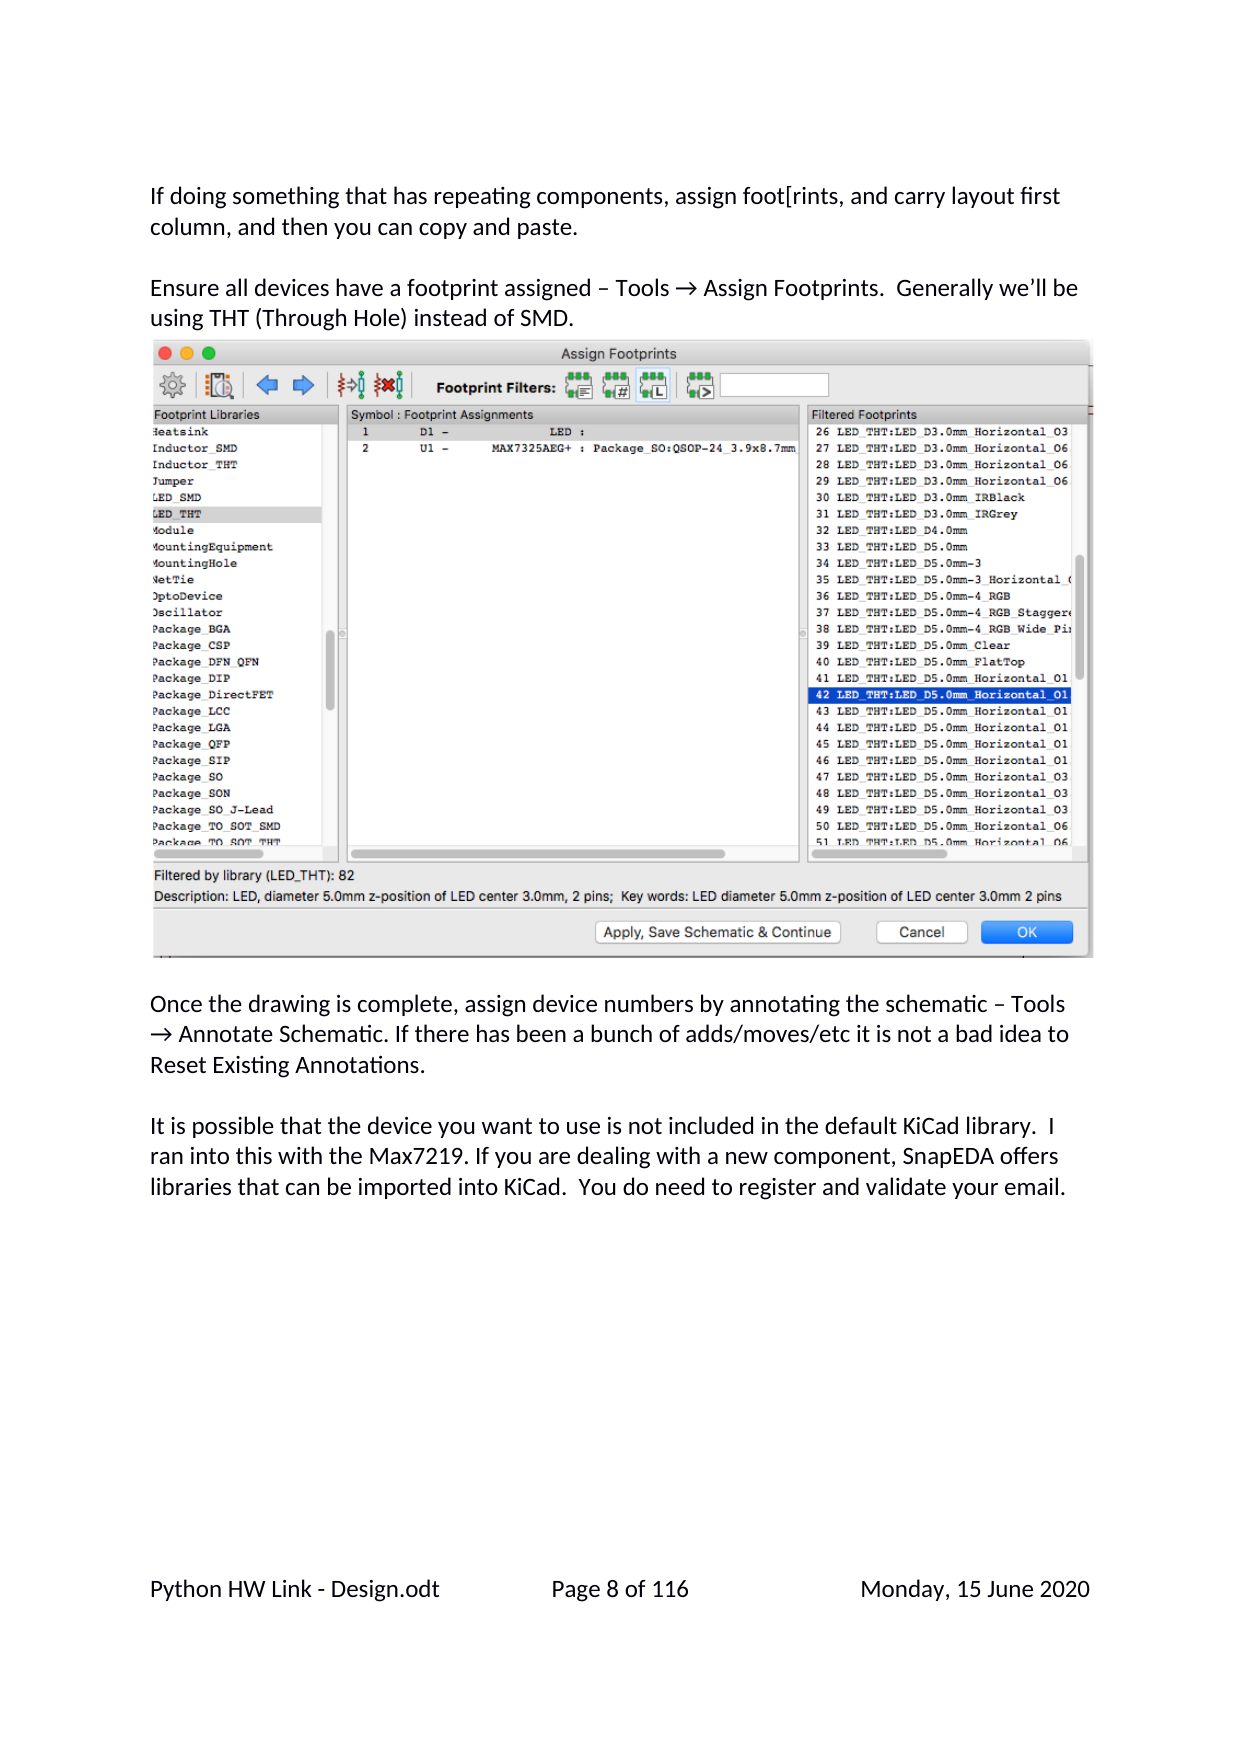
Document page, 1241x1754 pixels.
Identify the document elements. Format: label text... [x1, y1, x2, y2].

text Ensure all devices have a footprint assigned – Tools → Assign Footprints. Generally we’ll be using THT (Through Hole) instead of SMD. [150, 272, 1090, 333]
picture [153, 339, 1094, 958]
text It is possible that the device you want to use is not included in the default KiCad library. I ran into this with the Max7219. If you are dealing with a new component, SnapEDA offers libraries that can be imported into KiCad. You do need to register and validate your email. [150, 1110, 1090, 1202]
text If doing something that has repeating components, assign foot[rints, and carry layout first column, and then you can copy and paste. [150, 181, 1090, 242]
text Once the drawing is complete, assign device numbers by annotating the schematic – Tools → Annotate Schematic. If there has been a bunch of adds/moves/etc it is not a bad idea to Reset Existing Annotations. [150, 988, 1090, 1079]
